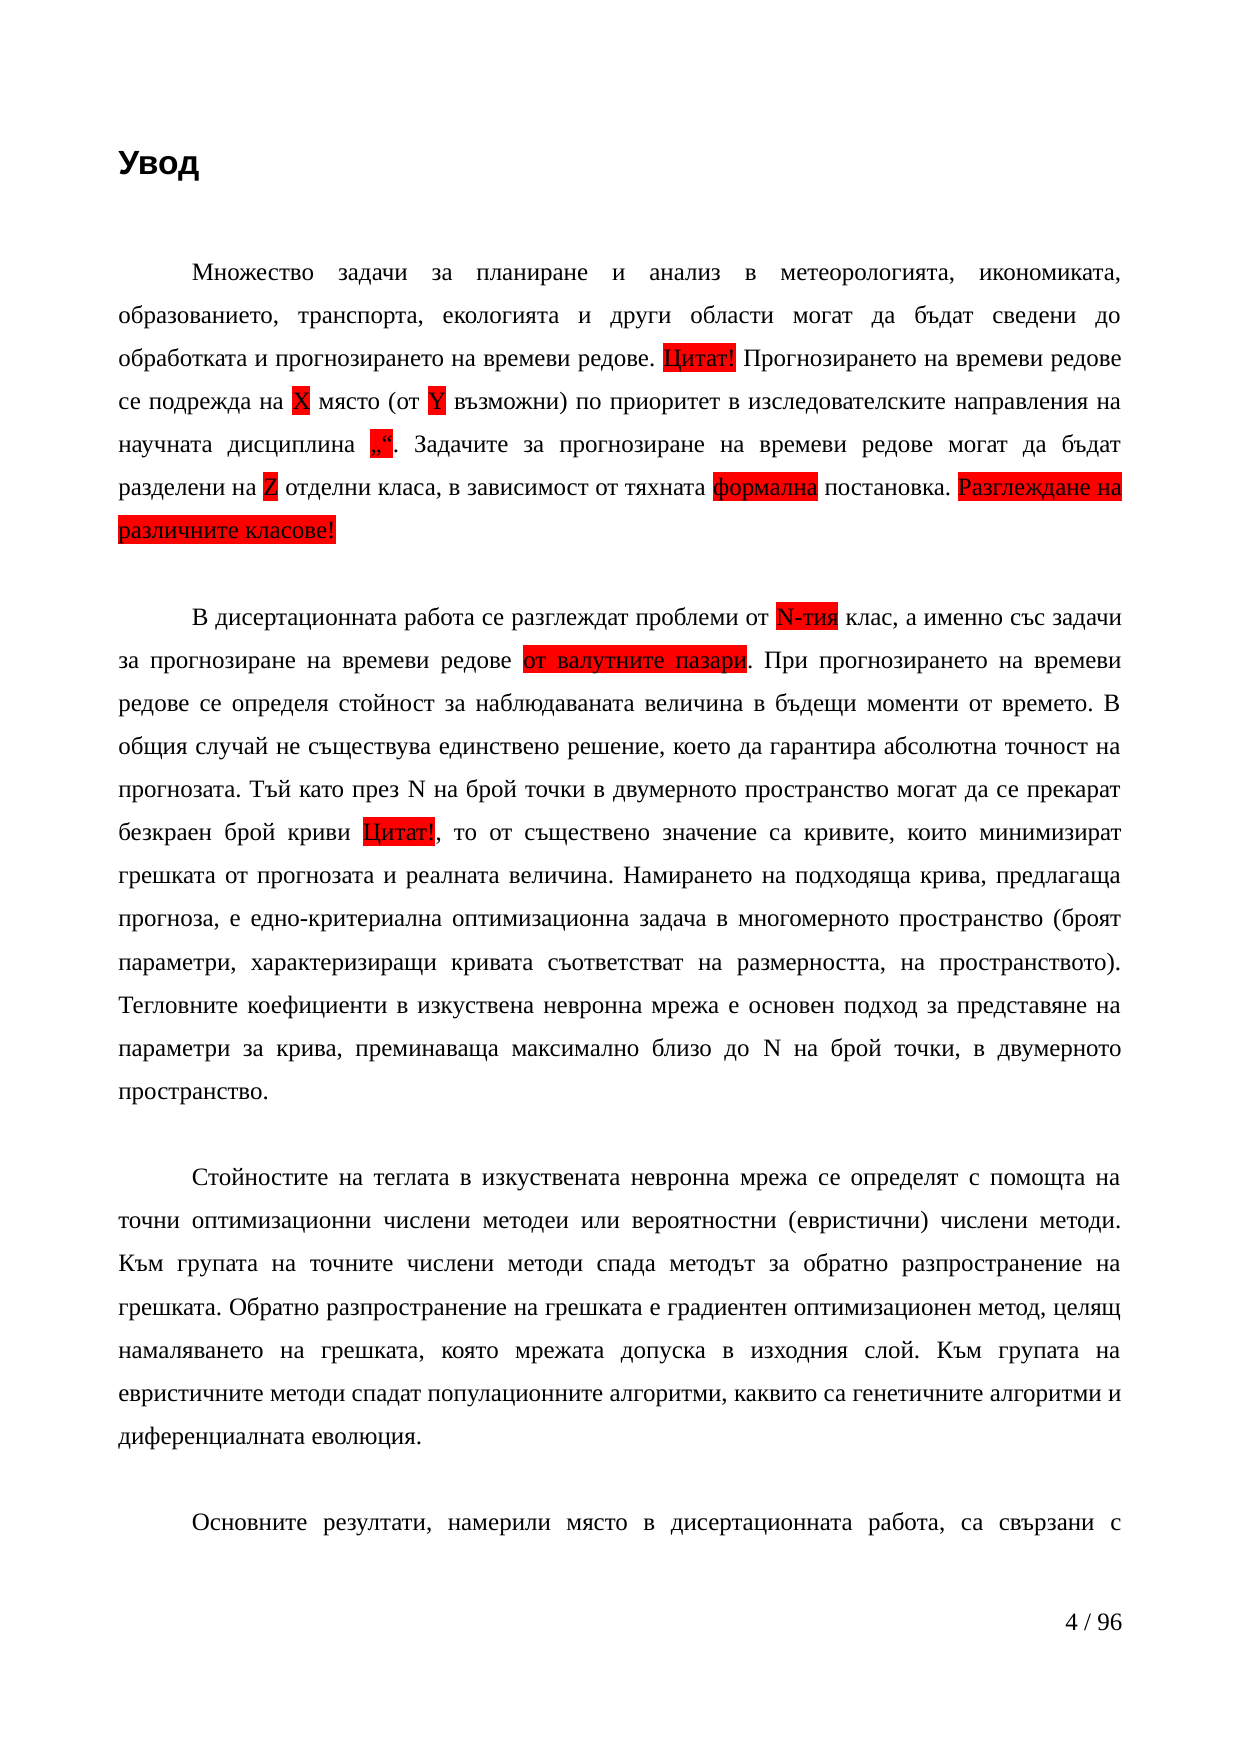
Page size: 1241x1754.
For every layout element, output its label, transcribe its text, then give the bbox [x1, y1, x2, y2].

subtitle Увод [118, 143, 1122, 182]
text Множество задачи за планиране и анализ в метеорологията, икономиката, образованието, транспорта, екологията и други области могат да бъдат сведени до обработката и прогнозирането на времеви редове. Цитат! Прогнозирането на времеви редове се подрежда на X място (от Y възможни) по приоритет в изследователските направления на научната дисциплина „“. Задачите за прогнозиране на времеви редове могат да бъдат разделени на Z отделни класа, в зависимост от тяхната формална постановка. Разглеждане на различните класове! [118, 257, 1122, 544]
text Основните резултати, намерили място в дисертационната работа, са свързани с [118, 1507, 1122, 1536]
text Стойностите на теглата в изкуствената невронна мрежа се определят с помощта на точни оптимизационни числени методеи или вероятностни (евристични) числени методи. Към групата на точните числени методи спада методът за обратно разпространение на грешката. Обратно разпространение на грешката е градиентен оптимизационен метод, целящ намаляването на грешката, която мрежата допуска в изходния слой. Към групата на евристичните методи спадат популационните алгоритми, каквито са генетичните алгоритми и диференциалната еволюция. [118, 1162, 1122, 1450]
text В дисертационната работа се разглеждат проблеми от N-тия клас, а именно със задачи за прогнозиране на времеви редове от валутните пазари. При прогнозирането на времеви редове се определя стойност за наблюдаваната величина в бъдещи моменти от времето. В общия случай не съществува единствено решение, което да гарантира абсолютна точност на прогнозата. Тъй като през N на брой точки в двумерното пространство могат да се прекарат безкраен брой криви Цитат!, то от съществено значение са кривите, които минимизират грешката от прогнозата и реалната величина. Намирането на подходяща крива, предлагаща прогноза, е едно-критериална оптимизационна задача в многомерното пространство (броят параметри, характеризиращи кривата съответстват на размерността, на пространството). Тегловните коефициенти в изкуствена невронна мрежа е основен подход за представяне на параметри за крива, преминаваща максимално близо до N на брой точки, в двумерното пространство. [118, 602, 1122, 1105]
